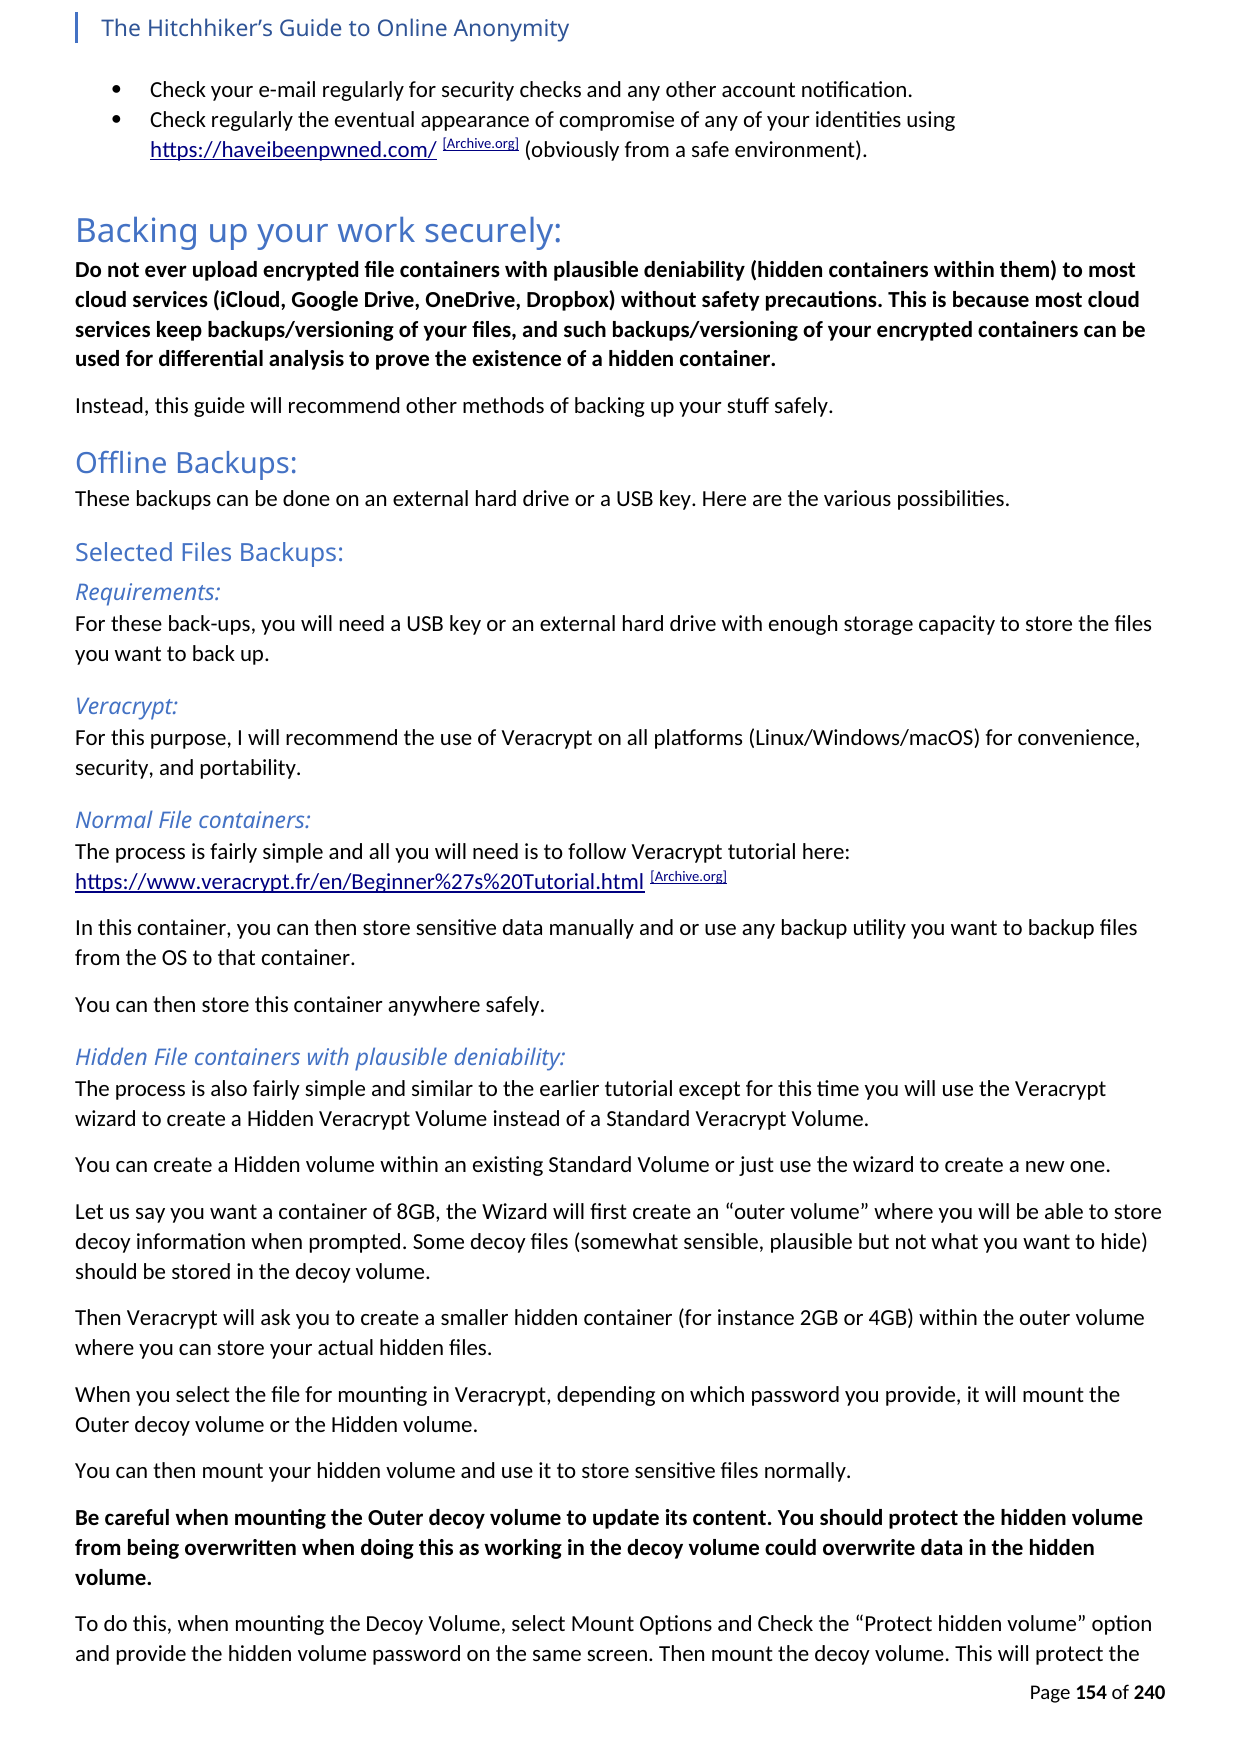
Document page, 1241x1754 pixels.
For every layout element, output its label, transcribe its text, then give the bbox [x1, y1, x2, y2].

text Then Veracrypt will ask you to create a smaller hidden container (for instance 2GB or 4GB) within the outer volume where you can store your actual hidden files. [75, 1303, 1165, 1361]
text The process is also fairly simple and similar to the earlier tutorial except for this time you will use the Veracrypt wizard to create a Hidden Veracrypt Volume instead of a Standard Veracrypt Volume. [75, 1074, 1165, 1132]
text Be careful when mounting the Outer decoy volume to update its content. You should protect the hidden volume from being overwritten when doing this as working in the decoy volume could overwrite data in the hidden volume. [75, 1503, 1165, 1591]
subtitle Hidden File containers with plausible deniability: [75, 1041, 1165, 1072]
subtitle Normal File containers: [75, 804, 1165, 835]
subtitle Offline Backups: [75, 442, 1165, 482]
text Do not ever upload encrypted file containers with plausible deniability (hidden containers within them) to most cloud services (iCloud, Google Drive, OneDrive, Dropbox) without safety precautions. This is because most cloud services keep backups/versioning of your files, and such backups/versioning of your encrypted containers can be used for differential analysis to prove the existence of a hidden container. [75, 255, 1165, 373]
list Check regularly the eventual appearance of compromise of any of your identities using https://haveibeenpwned.com/ [Archive.org] (obviously from a safe environment). [112, 105, 1165, 163]
subtitle Backing up your work securely: [75, 206, 1165, 252]
text When you select the file for mounting in Veracrypt, depending on which password you provide, it will mount the Outer decoy volume or the Hidden volume. [75, 1380, 1165, 1438]
subtitle Veracrypt: [75, 689, 1165, 721]
text You can then mount your hidden volume and use it to store sensitive files normally. [75, 1456, 1165, 1484]
text For these back-ups, you will need a USB key or an external hard drive with enough storage capacity to store the files you want to back up. [75, 609, 1165, 667]
text The process is fairly simple and all you will need is to follow Veracrypt tutorial here: https://www.veracrypt.fr/en/Beginner%27s%20Tutorial.html [Archive.org] [75, 837, 1165, 895]
text You can then store this container anywhere safely. [75, 990, 1165, 1018]
text To do this, when mounting the Decoy Volume, select Mount Options and Check the “Protect hidden volume” option and provide the hidden volume password on the same screen. Then mount the decoy volume. This will protect the [75, 1609, 1165, 1667]
subtitle Selected Files Backups: [75, 535, 1165, 569]
text In this container, you can then store sensitive data manually and or use any backup utility you want to backup files from the OS to that container. [75, 913, 1165, 971]
text You can create a Hidden volume within an existing Standard Volume or just use the wizard to create a new one. [75, 1151, 1165, 1179]
text These backups can be done on an external hard drive or a USB key. Here are the various possibilities. [75, 484, 1165, 512]
text Let us say you want a container of 8GB, the Wizard will first create an “outer volume” where you will be able to store decoy information when prompted. Some decoy files (somewhat sensible, plausible but not what you want to hide) should be stored in the decoy volume. [75, 1197, 1165, 1285]
list Check your e-mail regularly for security checks and any other account notification. [112, 75, 1165, 103]
text For this purpose, I will recommend the use of Veracrypt on all platforms (Linux/Windows/macOS) for convenience, security, and portability. [75, 723, 1165, 781]
subtitle Requirements: [75, 576, 1165, 607]
text Instead, this guide will recommend other methods of backing up your stuff safely. [75, 391, 1165, 419]
